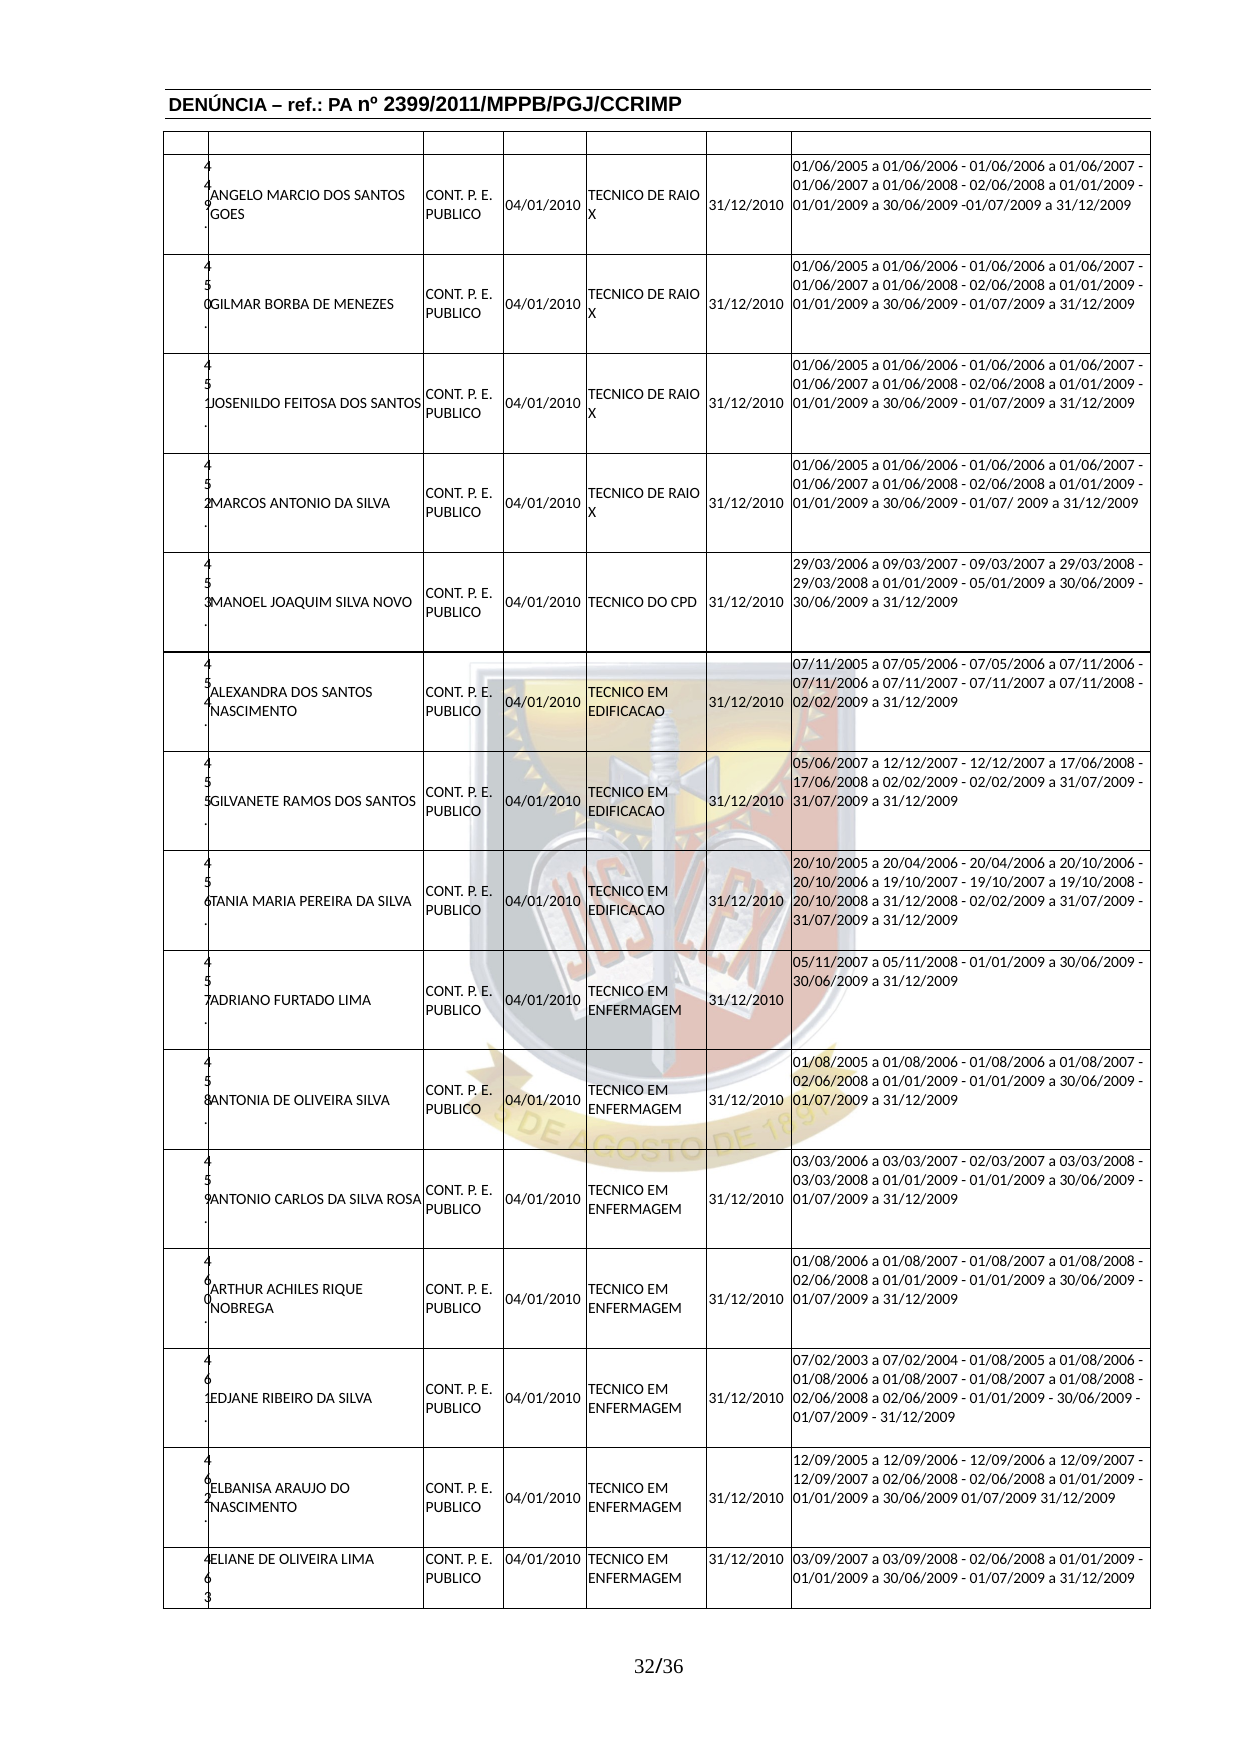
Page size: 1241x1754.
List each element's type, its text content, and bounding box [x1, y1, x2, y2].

picture [424, 752, 503, 850]
picture [707, 851, 791, 950]
table_cell 31/12/2010 [707, 1448, 791, 1547]
table_cell CONT. P. E. PUBLICO [424, 1448, 503, 1547]
table_cell 04/01/2010 [504, 951, 586, 1049]
table_cell CONT. P. E. PUBLICO [424, 1349, 503, 1447]
table_cell 31/12/2010 [707, 553, 791, 651]
table_cell 31/12/2010 [707, 354, 791, 452]
picture [587, 851, 706, 950]
table_cell 31/12/2010 [707, 1249, 791, 1348]
picture [707, 951, 791, 1049]
table_cell 20/10/2005 a 20/04/2006 - 20/04/2006 a 20/10/2006 - 20/10/2006 a 19/10/2007 - 19/10/2007 a 19/10/2008 - 20/10/2008 a 31/12/2008 - 02/02/2009 a 31/07/2009 - 31/07/2009 a 31/12/2009 [792, 851, 1150, 950]
table_cell 01/08/2006 a 01/08/2007 - 01/08/2007 a 01/08/2008 - 02/06/2008 a 01/01/2009 - 01/01/2009 a 30/06/2009 - 01/07/2009 a 31/12/2009 [792, 1249, 1150, 1348]
table_cell TECNICO DE RAIO X [587, 354, 706, 452]
table_cell TECNICO EM EDIFICACAO [587, 752, 706, 850]
picture [424, 653, 503, 751]
table_cell 07/11/2005 a 07/05/2006 - 07/05/2006 a 07/11/2006 - 07/11/2006 a 07/11/2007 - 07/11/2007 a 07/11/2008 - 02/02/2009 a 31/12/2009 [792, 653, 1150, 751]
picture [504, 851, 586, 950]
table_cell ANTONIO CARLOS DA SILVA ROSA [209, 1150, 423, 1248]
picture [424, 1150, 503, 1248]
table_cell 31/12/2010 [707, 653, 791, 751]
table_cell 03/09/2007 a 03/09/2008 - 02/06/2008 a 01/01/2009 - 01/01/2009 a 30/06/2009 - 01/07/2009 a 31/12/2009 [792, 1548, 1150, 1608]
table_cell TECNICO EM ENFERMAGEM [587, 1249, 706, 1348]
picture [258, 851, 423, 950]
picture [504, 653, 586, 751]
table_cell 01/08/2005 a 01/08/2006 - 01/08/2006 a 01/08/2007 - 02/06/2008 a 01/01/2009 - 01/01/2009 a 30/06/2009 - 01/07/2009 a 31/12/2009 [792, 1050, 1150, 1149]
picture [258, 1150, 423, 1248]
picture [424, 1050, 503, 1149]
table_cell [164, 1349, 208, 1447]
table_cell 04/01/2010 [504, 1349, 586, 1447]
table_cell TECNICO DO CPD [587, 553, 706, 651]
picture [258, 752, 423, 850]
table_cell 04/01/2010 [504, 1150, 586, 1248]
table_cell 31/12/2010 [707, 1548, 791, 1608]
picture [792, 1249, 1059, 1285]
picture [424, 951, 503, 1049]
table_cell ALEXANDRA DOS SANTOS NASCIMENTO [209, 653, 423, 751]
picture [587, 653, 706, 751]
picture [504, 1050, 586, 1149]
table_cell TECNICO EM EDIFICACAO [587, 851, 706, 950]
picture [504, 1150, 586, 1248]
table_cell TECNICO EM ENFERMAGEM [587, 951, 706, 1049]
table_cell CONT. P. E. PUBLICO [424, 752, 503, 850]
table_cell 01/06/2005 a 01/06/2006 - 01/06/2006 a 01/06/2007 - 01/06/2007 a 01/06/2008 - 02/06/2008 a 01/01/2009 - 01/01/2009 a 30/06/2009 -01/07/2009 a 31/12/2009 [792, 155, 1150, 253]
table_cell JOSENILDO FEITOSA DOS SANTOS [209, 354, 423, 452]
picture [587, 484, 706, 552]
table_cell ANGELO MARCIO DOS SANTOS GOES [209, 155, 423, 253]
table_cell CONT. P. E. PUBLICO [424, 155, 503, 253]
table_cell [164, 752, 208, 850]
table_cell CONT. P. E. PUBLICO [424, 1150, 503, 1248]
picture [792, 851, 1059, 950]
picture [258, 1050, 423, 1149]
picture [792, 752, 1059, 850]
table_cell 05/06/2007 a 12/12/2007 - 12/12/2007 a 17/06/2008 - 17/06/2008 a 02/02/2009 - 02/02/2009 a 31/07/2009 - 31/07/2009 a 31/12/2009 [792, 752, 1150, 850]
table_cell 04/01/2010 [504, 354, 586, 452]
table_cell [164, 951, 208, 1049]
table_cell TECNICO DE RAIO X [587, 454, 706, 552]
table_cell TECNICO EM EDIFICACAO [587, 653, 706, 751]
picture [707, 484, 791, 552]
table_cell 31/12/2010 [707, 155, 791, 253]
picture [587, 1249, 706, 1285]
table_cell 07/02/2003 a 07/02/2004 - 01/08/2005 a 01/08/2006 - 01/08/2006 a 01/08/2007 - 01/08/2007 a 01/08/2008 - 02/06/2008 a 02/06/2009 - 01/01/2009 - 30/06/2009 - 01/07/2009 - 31/12/2009 [792, 1349, 1150, 1447]
table_cell 01/06/2005 a 01/06/2006 - 01/06/2006 a 01/06/2007 - 01/06/2007 a 01/06/2008 - 02/06/2008 a 01/01/2009 - 01/01/2009 a 30/06/2009 - 01/07/2009 a 31/12/2009 [792, 255, 1150, 353]
table_cell [164, 1249, 208, 1348]
table_cell 04/01/2010 [504, 1249, 586, 1348]
picture [258, 951, 423, 1049]
table_cell 04/01/2010 [504, 653, 586, 751]
table_cell CONT. P. E. PUBLICO [424, 1249, 503, 1348]
table_cell 04/01/2010 [504, 851, 586, 950]
table_cell CONT. P. E. PUBLICO [424, 255, 503, 353]
picture [424, 1249, 503, 1285]
picture [587, 1150, 706, 1248]
table_cell MANOEL JOAQUIM SILVA NOVO [209, 553, 423, 651]
table_cell 31/12/2010 [707, 454, 791, 552]
table_cell GILMAR BORBA DE MENEZES [209, 255, 423, 353]
table_cell CONT. P. E. PUBLICO [424, 851, 503, 950]
table_cell [792, 132, 1150, 154]
table_cell TECNICO DE RAIO X [587, 255, 706, 353]
picture [258, 484, 423, 552]
table_cell 01/06/2005 a 01/06/2006 - 01/06/2006 a 01/06/2007 - 01/06/2007 a 01/06/2008 - 02/06/2008 a 01/01/2009 - 01/01/2009 a 30/06/2009 - 01/07/2009 a 31/12/2009 [792, 354, 1150, 452]
table_cell ELBANISA ARAUJO DO NASCIMENTO [209, 1448, 423, 1547]
table_cell 31/12/2010 [707, 752, 791, 850]
table_cell ADRIANO FURTADO LIMA [209, 951, 423, 1049]
table_cell 31/12/2010 [707, 851, 791, 950]
table_cell 04/01/2010 [504, 1448, 586, 1547]
picture [504, 752, 586, 850]
picture [424, 553, 503, 651]
table_cell 04/01/2010 [504, 454, 586, 552]
table_cell TANIA MARIA PEREIRA DA SILVA [209, 851, 423, 950]
table_cell [164, 255, 208, 353]
table_cell 01/06/2005 a 01/06/2006 - 01/06/2006 a 01/06/2007 - 01/06/2007 a 01/06/2008 - 02/06/2008 a 01/01/2009 -01/01/2009 a 30/06/2009 - 01/07/ 2009 a 31/12/2009 [792, 454, 1150, 552]
picture [707, 752, 791, 850]
table_cell TECNICO DE RAIO X [587, 155, 706, 253]
table_cell [587, 132, 706, 154]
table_cell [164, 653, 208, 751]
picture [504, 951, 586, 1049]
table_cell 04/01/2010 [504, 155, 586, 253]
table_cell CONT. P. E. PUBLICO [424, 1548, 503, 1608]
table_cell 04/01/2010 [504, 1050, 586, 1149]
picture [587, 951, 706, 1049]
table_cell [164, 1050, 208, 1149]
table_cell TECNICO EM ENFERMAGEM [587, 1448, 706, 1547]
table_cell TECNICO EM ENFERMAGEM [587, 1548, 706, 1608]
table_cell 31/12/2010 [707, 1349, 791, 1447]
picture [707, 1249, 791, 1285]
table_cell [707, 132, 791, 154]
table_cell 31/12/2010 [707, 1050, 791, 1149]
table_cell 04/01/2010 [504, 752, 586, 850]
picture [707, 1050, 791, 1149]
table_cell [164, 354, 208, 452]
table_cell [209, 132, 423, 154]
table_cell [164, 454, 208, 552]
table_cell CONT. P. E. PUBLICO [424, 454, 503, 552]
table_cell [164, 132, 208, 154]
table_cell EDJANE RIBEIRO DA SILVA [209, 1349, 423, 1447]
table_cell CONT. P. E. PUBLICO [424, 653, 503, 751]
picture [424, 484, 503, 552]
table_cell 31/12/2010 [707, 1150, 791, 1248]
table_cell [164, 1548, 208, 1608]
table_cell 29/03/2006 a 09/03/2007 - 09/03/2007 a 29/03/2008 - 29/03/2008 a 01/01/2009 - 05/01/2009 a 30/06/2009 - 30/06/2009 a 31/12/2009 [792, 553, 1150, 651]
table_cell [164, 1150, 208, 1248]
table_cell CONT. P. E. PUBLICO [424, 354, 503, 452]
table_cell [424, 132, 503, 154]
picture [707, 553, 791, 651]
table_cell 31/12/2010 [707, 255, 791, 353]
table_cell 12/09/2005 a 12/09/2006 - 12/09/2006 a 12/09/2007 - 12/09/2007 a 02/06/2008 - 02/06/2008 a 01/01/2009 - 01/01/2009 a 30/06/2009 01/07/2009 31/12/2009 [792, 1448, 1150, 1547]
picture [258, 1249, 423, 1285]
picture [792, 553, 1059, 651]
table_cell [164, 851, 208, 950]
picture [792, 951, 1059, 1049]
table_cell TECNICO EM ENFERMAGEM [587, 1050, 706, 1149]
table_cell 31/12/2010 [707, 951, 791, 1049]
table_cell GILVANETE RAMOS DOS SANTOS [209, 752, 423, 850]
table_cell 05/11/2007 a 05/11/2008 - 01/01/2009 a 30/06/2009 - 30/06/2009 a 31/12/2009 [792, 951, 1150, 1049]
table_cell 04/01/2010 [504, 553, 586, 651]
table_cell CONT. P. E. PUBLICO [424, 951, 503, 1049]
picture [792, 484, 1059, 552]
picture [587, 553, 706, 651]
table_cell ELIANE DE OLIVEIRA LIMA [209, 1548, 423, 1608]
table_cell 03/03/2006 a 03/03/2007 - 02/03/2007 a 03/03/2008 - 03/03/2008 a 01/01/2009 - 01/01/2009 a 30/06/2009 - 01/07/2009 a 31/12/2009 [792, 1150, 1150, 1248]
table_cell 04/01/2010 [504, 1548, 586, 1608]
table_cell [504, 132, 586, 154]
picture [587, 752, 706, 850]
picture [792, 653, 1059, 751]
picture [504, 484, 586, 552]
table_cell ANTONIA DE OLIVEIRA SILVA [209, 1050, 423, 1149]
table_cell ARTHUR ACHILES RIQUE NOBREGA [209, 1249, 423, 1348]
picture [504, 1249, 586, 1285]
table_cell MARCOS ANTONIO DA SILVA [209, 454, 423, 552]
table_cell 04/01/2010 [504, 255, 586, 353]
table_cell [164, 155, 208, 253]
picture [707, 1150, 791, 1248]
table_cell TECNICO EM ENFERMAGEM [587, 1150, 706, 1248]
picture [504, 553, 586, 651]
picture [258, 553, 423, 651]
picture [792, 1150, 1059, 1248]
picture [424, 851, 503, 950]
table_cell TECNICO EM ENFERMAGEM [587, 1349, 706, 1447]
picture [587, 1050, 706, 1149]
table_cell CONT. P. E. PUBLICO [424, 1050, 503, 1149]
table_cell [164, 553, 208, 651]
picture [258, 653, 423, 751]
picture [792, 1050, 1059, 1149]
table_cell CONT. P. E. PUBLICO [424, 553, 503, 651]
picture [707, 653, 791, 751]
table_cell [164, 1448, 208, 1547]
